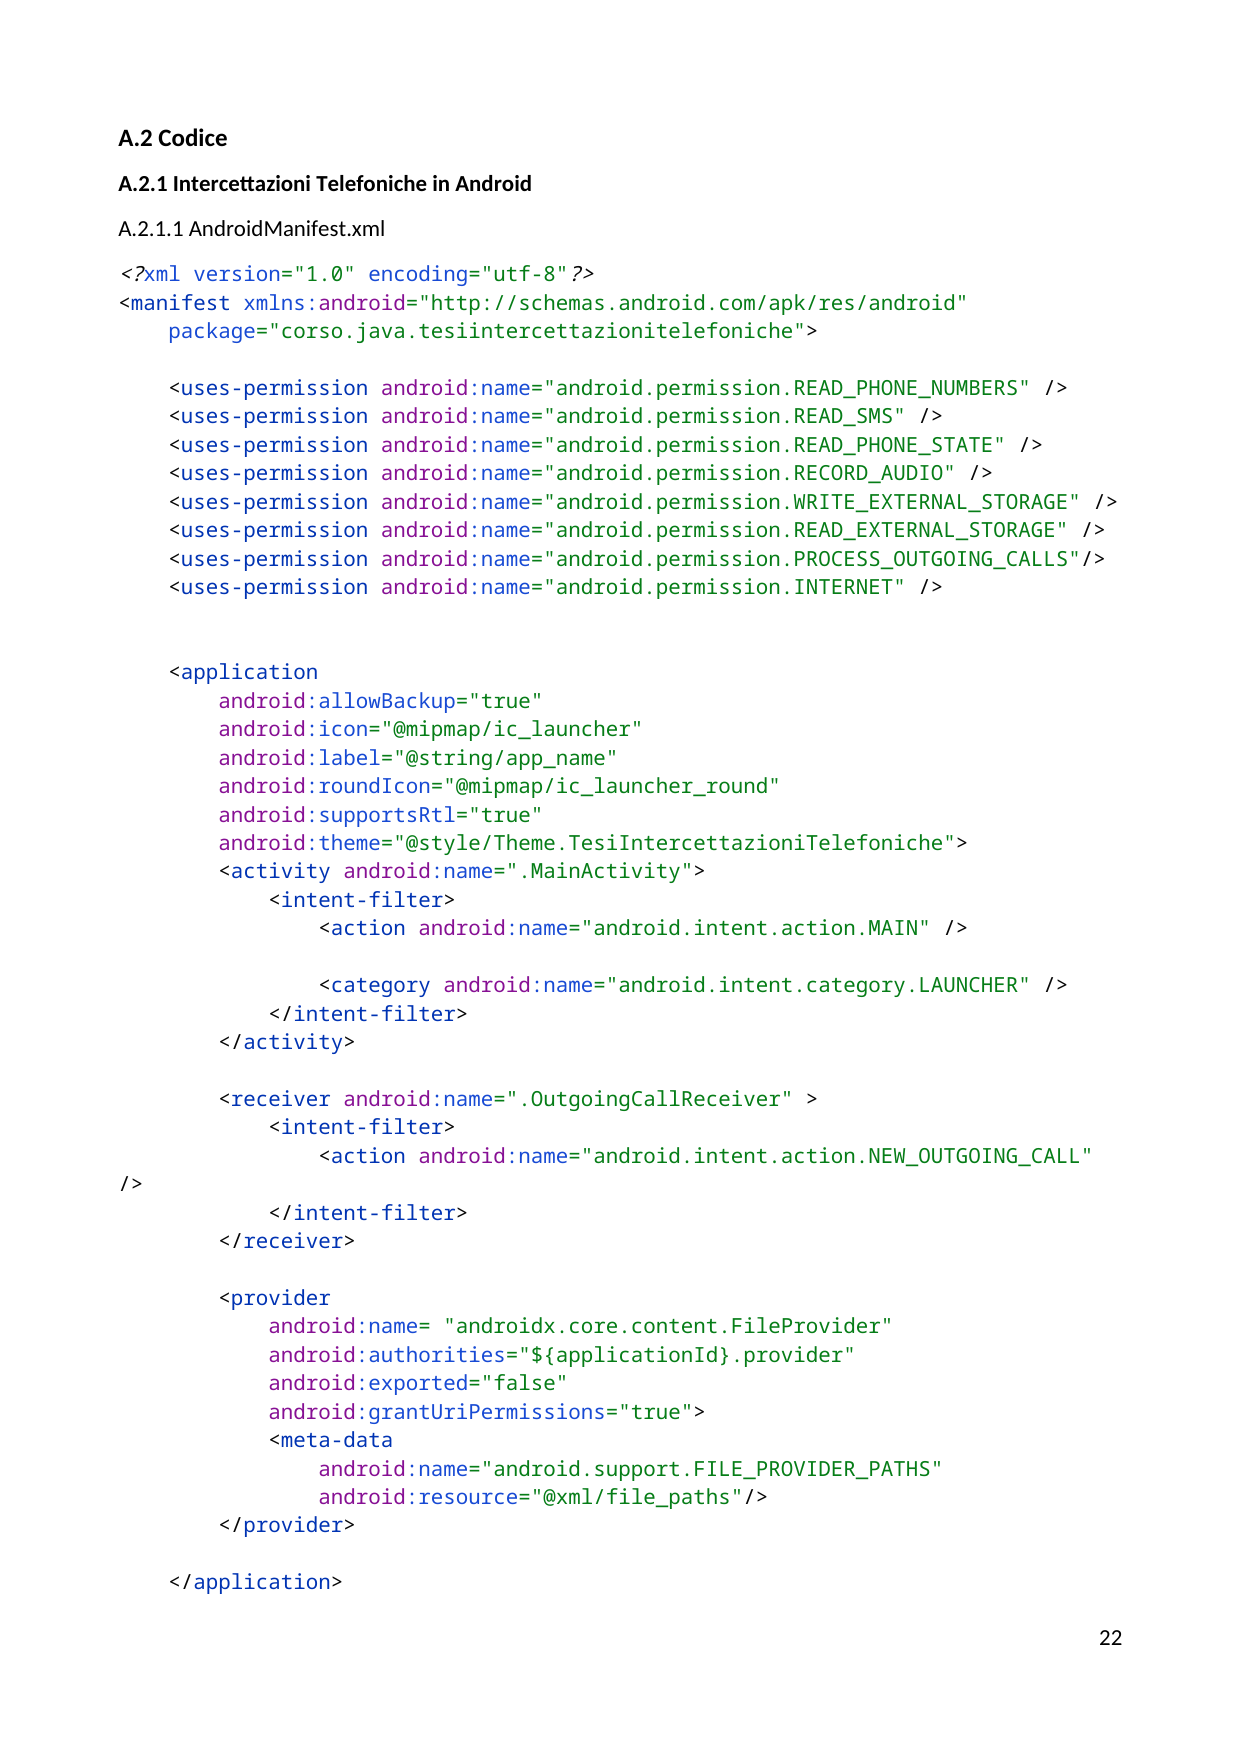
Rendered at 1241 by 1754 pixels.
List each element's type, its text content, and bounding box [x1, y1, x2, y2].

text A.2.1 Intercettazioni Telefoniche in Android [118, 169, 1122, 198]
text <?xml version="1.0" encoding="utf-8"?> <manifest xmlns:android="http://schemas.android.com/apk/res/android" package="corso.java.tesiintercettazionitelefoniche"> <uses-permission android:name="android.permission.READ_PHONE_NUMBERS" /> <uses-permission android:name="android.permission.READ_SMS" /> <uses-permission android:name="android.permission.READ_PHONE_STATE" /> <uses-permission android:name="android.permission.RECORD_AUDIO" /> <uses-permission android:name="android.permission.WRITE_EXTERNAL_STORAGE" /> <uses-permission android:name="android.permission.READ_EXTERNAL_STORAGE" /> <uses-permission android:name="android.permission.PROCESS_OUTGOING_CALLS"/> <uses-permission android:name="android.permission.INTERNET" /> <application android:allowBackup="true" android:icon="@mipmap/ic_launcher" android:label="@string/app_name" android:roundIcon="@mipmap/ic_launcher_round" android:supportsRtl="true" android:theme="@style/Theme.TesiIntercettazioniTelefoniche"> <activity android:name=".MainActivity"> <intent-filter> <action android:name="android.intent.action.MAIN" /> <category android:name="android.intent.category.LAUNCHER" /> </intent-filter> </activity> <receiver android:name=".OutgoingCallReceiver" > <intent-filter> <action android:name="android.intent.action.NEW_OUTGOING_CALL" /> </intent-filter> </receiver> <provider android:name= "androidx.core.content.FileProvider" android:authorities="${applicationId}.provider" android:exported="false" android:grantUriPermissions="true"> <meta-data android:name="android.support.FILE_PROVIDER_PATHS" android:resource="@xml/file_paths"/> </provider> </application> [118, 259, 1122, 1596]
text A.2 Codice [118, 122, 1122, 153]
text A.2.1.1 AndroidManifest.xml [118, 214, 1122, 242]
